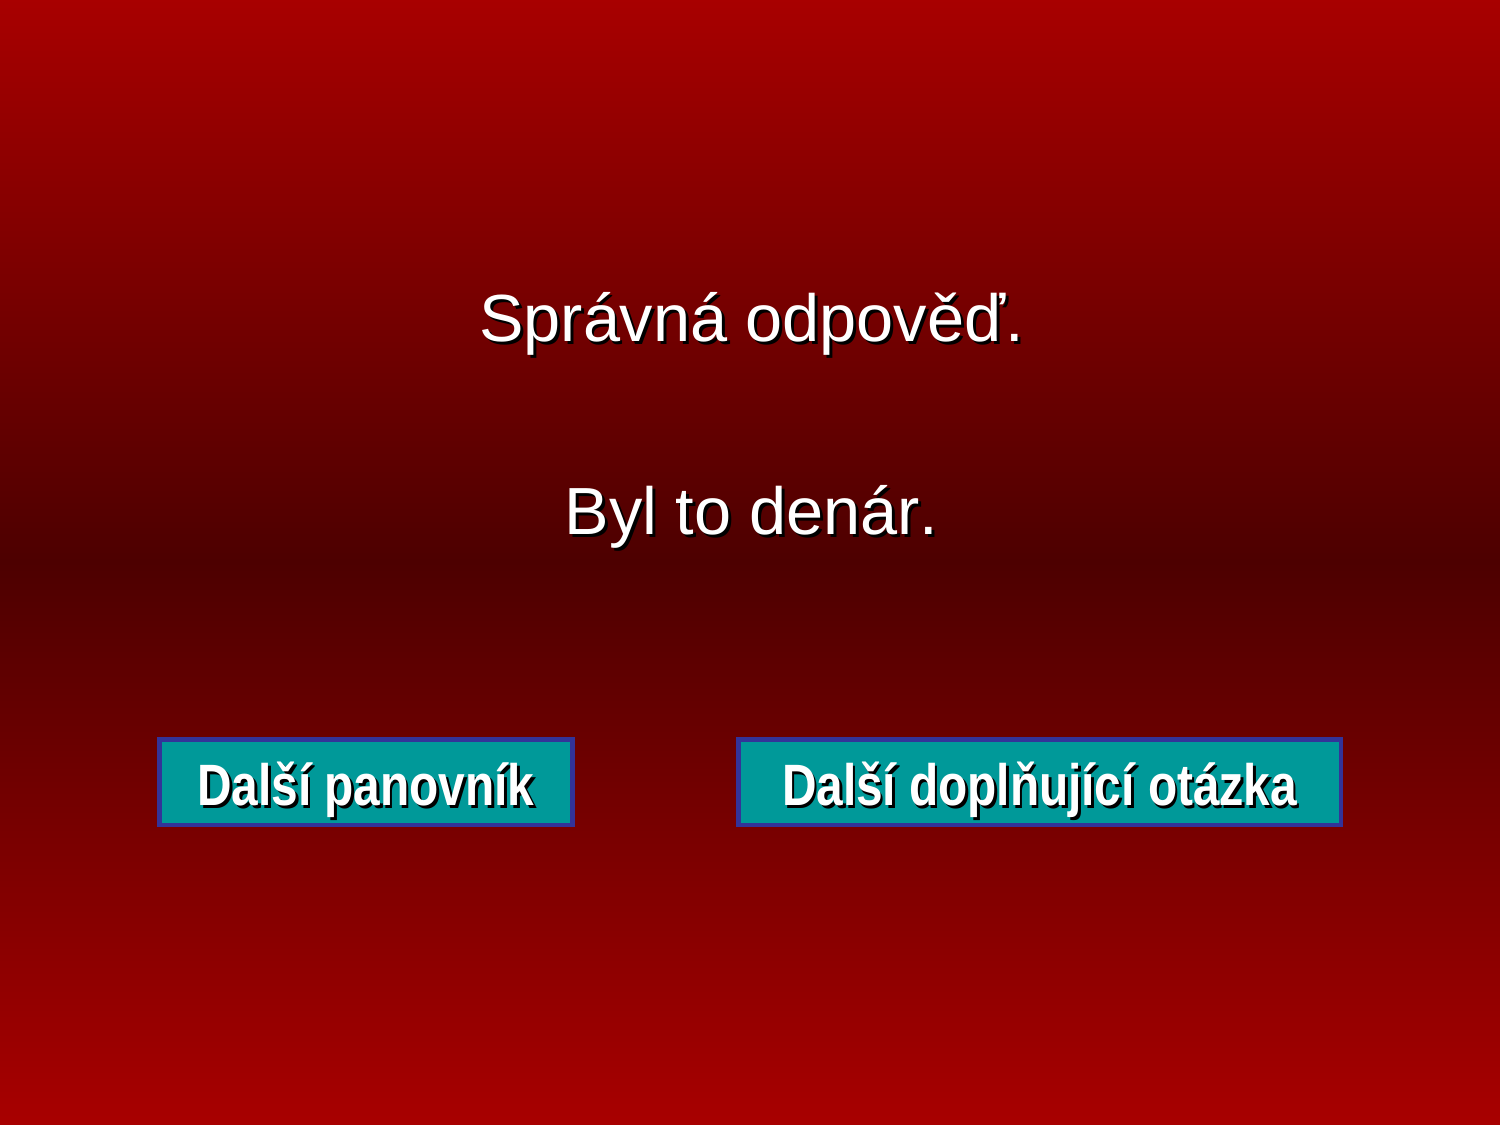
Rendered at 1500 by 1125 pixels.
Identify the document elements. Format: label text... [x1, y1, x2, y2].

text_box Další doplňující otázka [738, 739, 1341, 826]
text_box Další panovník [159, 739, 573, 826]
list Správná odpověď. Byl to denár. [76, 267, 1427, 1011]
